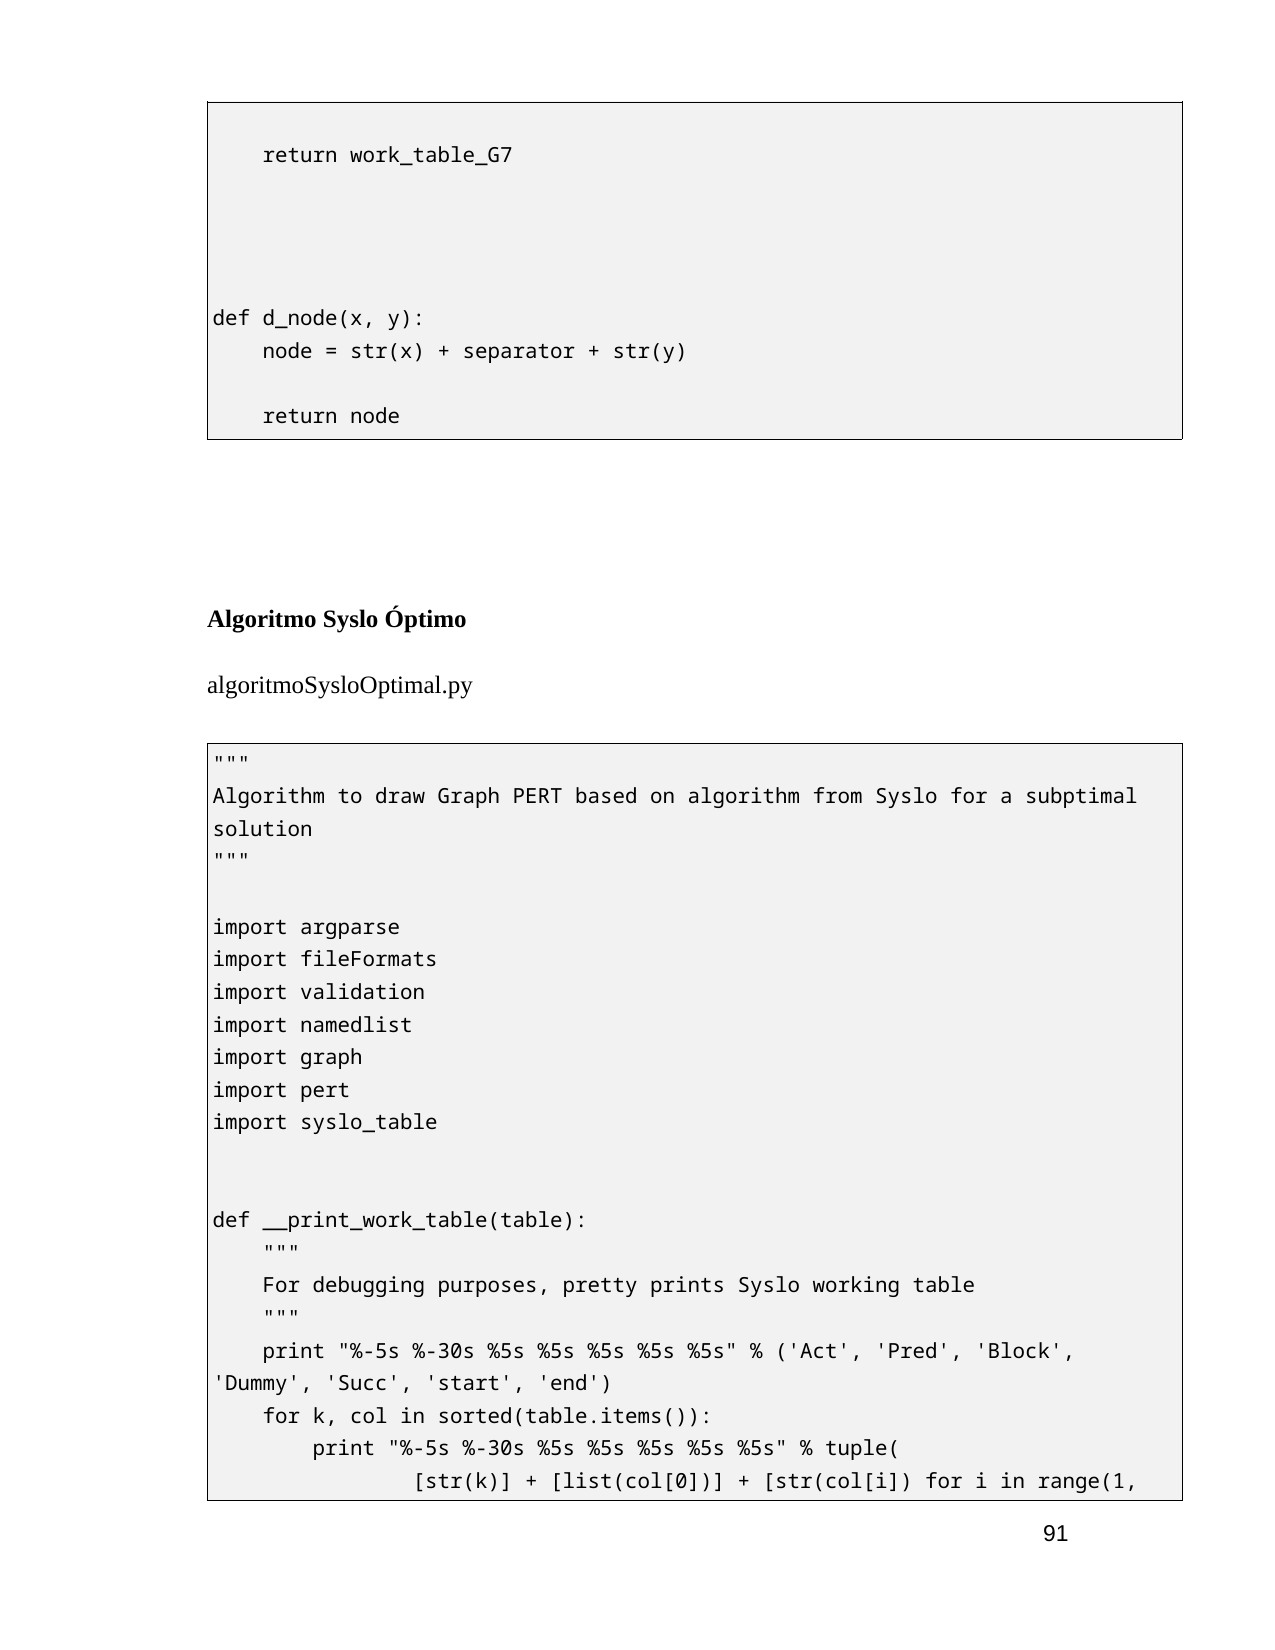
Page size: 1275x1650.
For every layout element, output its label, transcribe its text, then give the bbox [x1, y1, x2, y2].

table_header return work_table_G7 def d_node(x, y): node = str(x) + separator + str(y) return node [208, 103, 1182, 439]
text Algoritmo Syslo Óptimo [207, 604, 1068, 633]
text algoritmoSysloOptimal.py [207, 670, 1068, 699]
table_header """ Algorithm to draw Graph PERT based on algorithm from Syslo for a subptimal solution """ import argparse import fileFormats import validation import namedlist import graph import pert import syslo_table def __print_work_table(table): """ For debugging purposes, pretty prints Syslo working table """ print "%-5s %-30s %5s %5s %5s %5s %5s" % ('Act', 'Pred', 'Block', 'Dummy', 'Succ', 'start', 'end') for k, col in sorted(table.items()): print "%-5s %-30s %5s %5s %5s %5s %5s" % tuple( [str(k)] + [list(col[0])] + [str(col[i]) for i in range(1, [208, 744, 1182, 1500]
